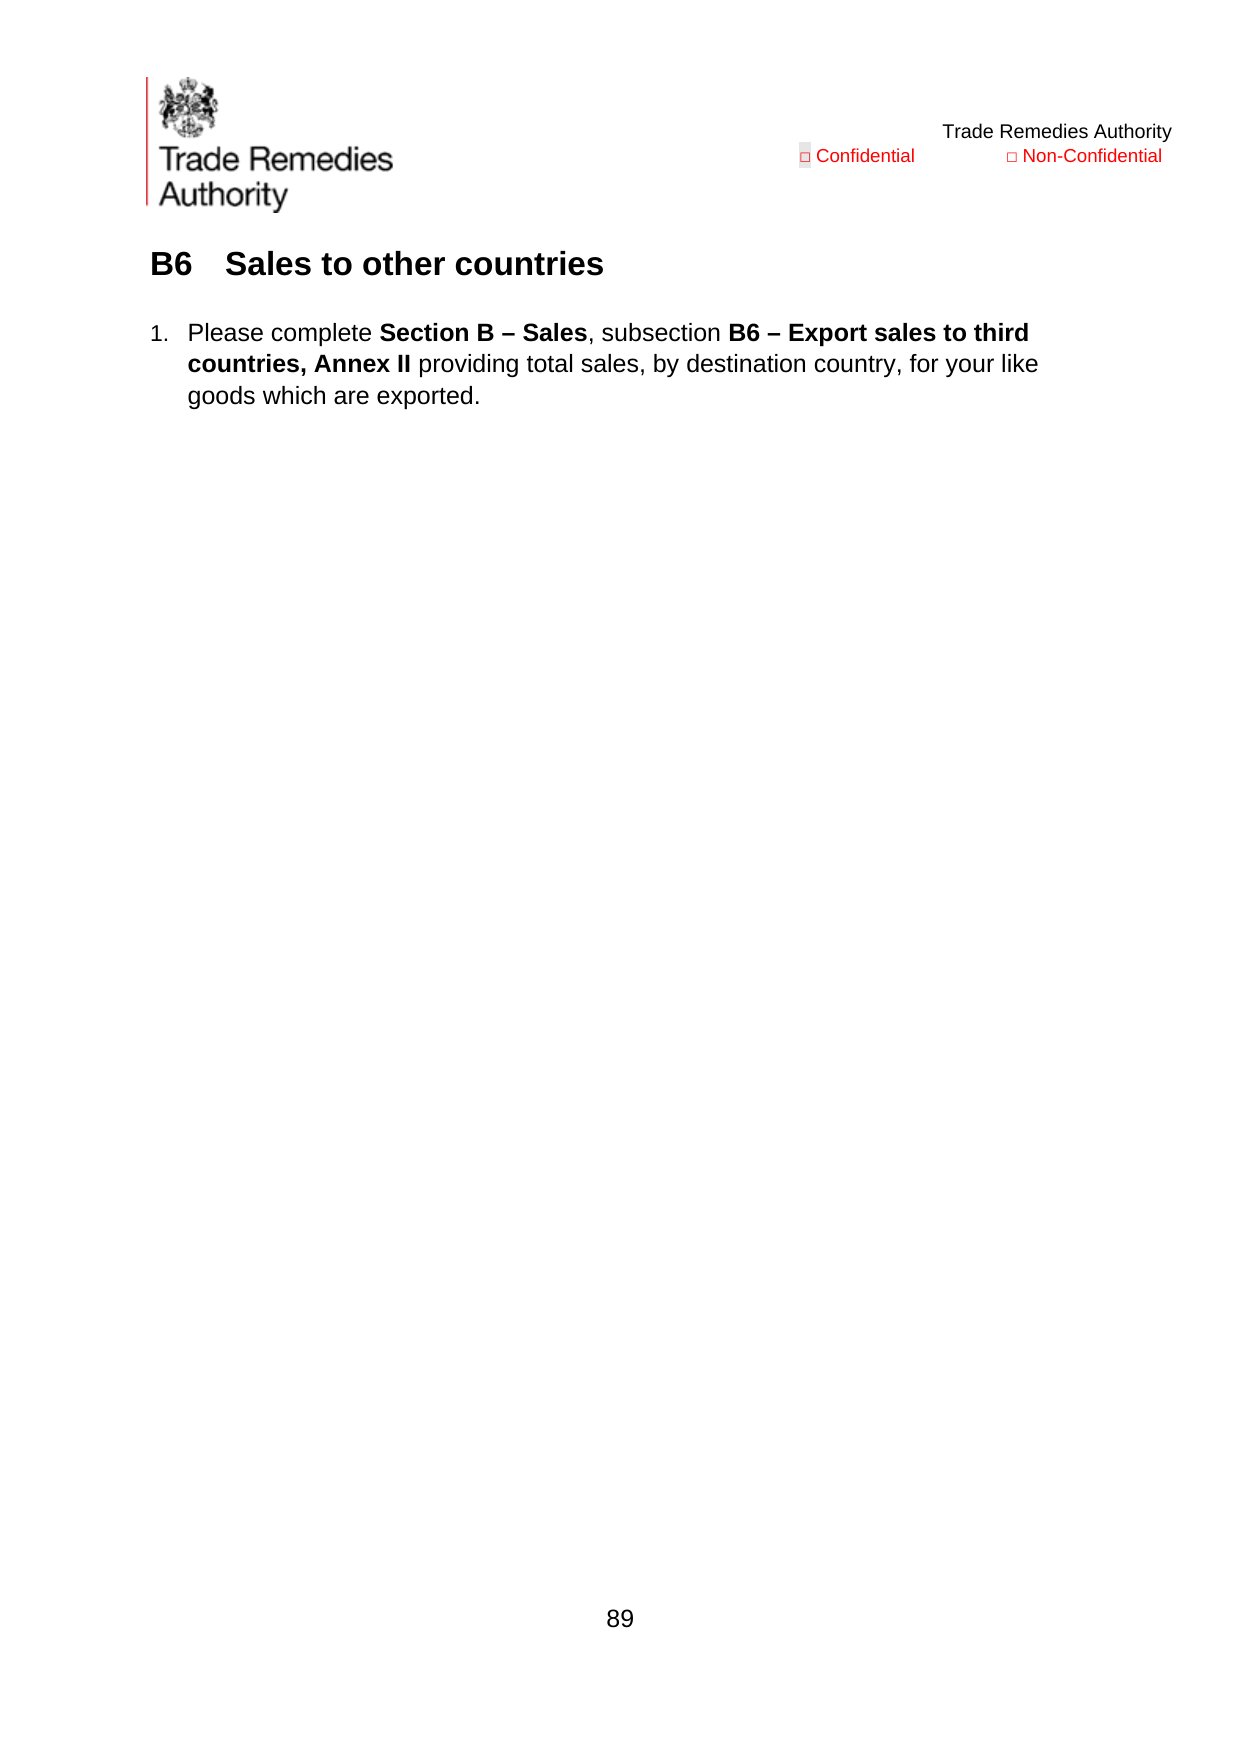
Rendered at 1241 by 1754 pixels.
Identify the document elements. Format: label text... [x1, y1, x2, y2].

subtitle B6 Sales to other countries [150, 244, 1090, 282]
list Please complete Section B – Sales, subsection B6 – Export sales to third countries, Annex II providing total sales, by destination country, for your like goods which are exported. [150, 318, 1090, 410]
